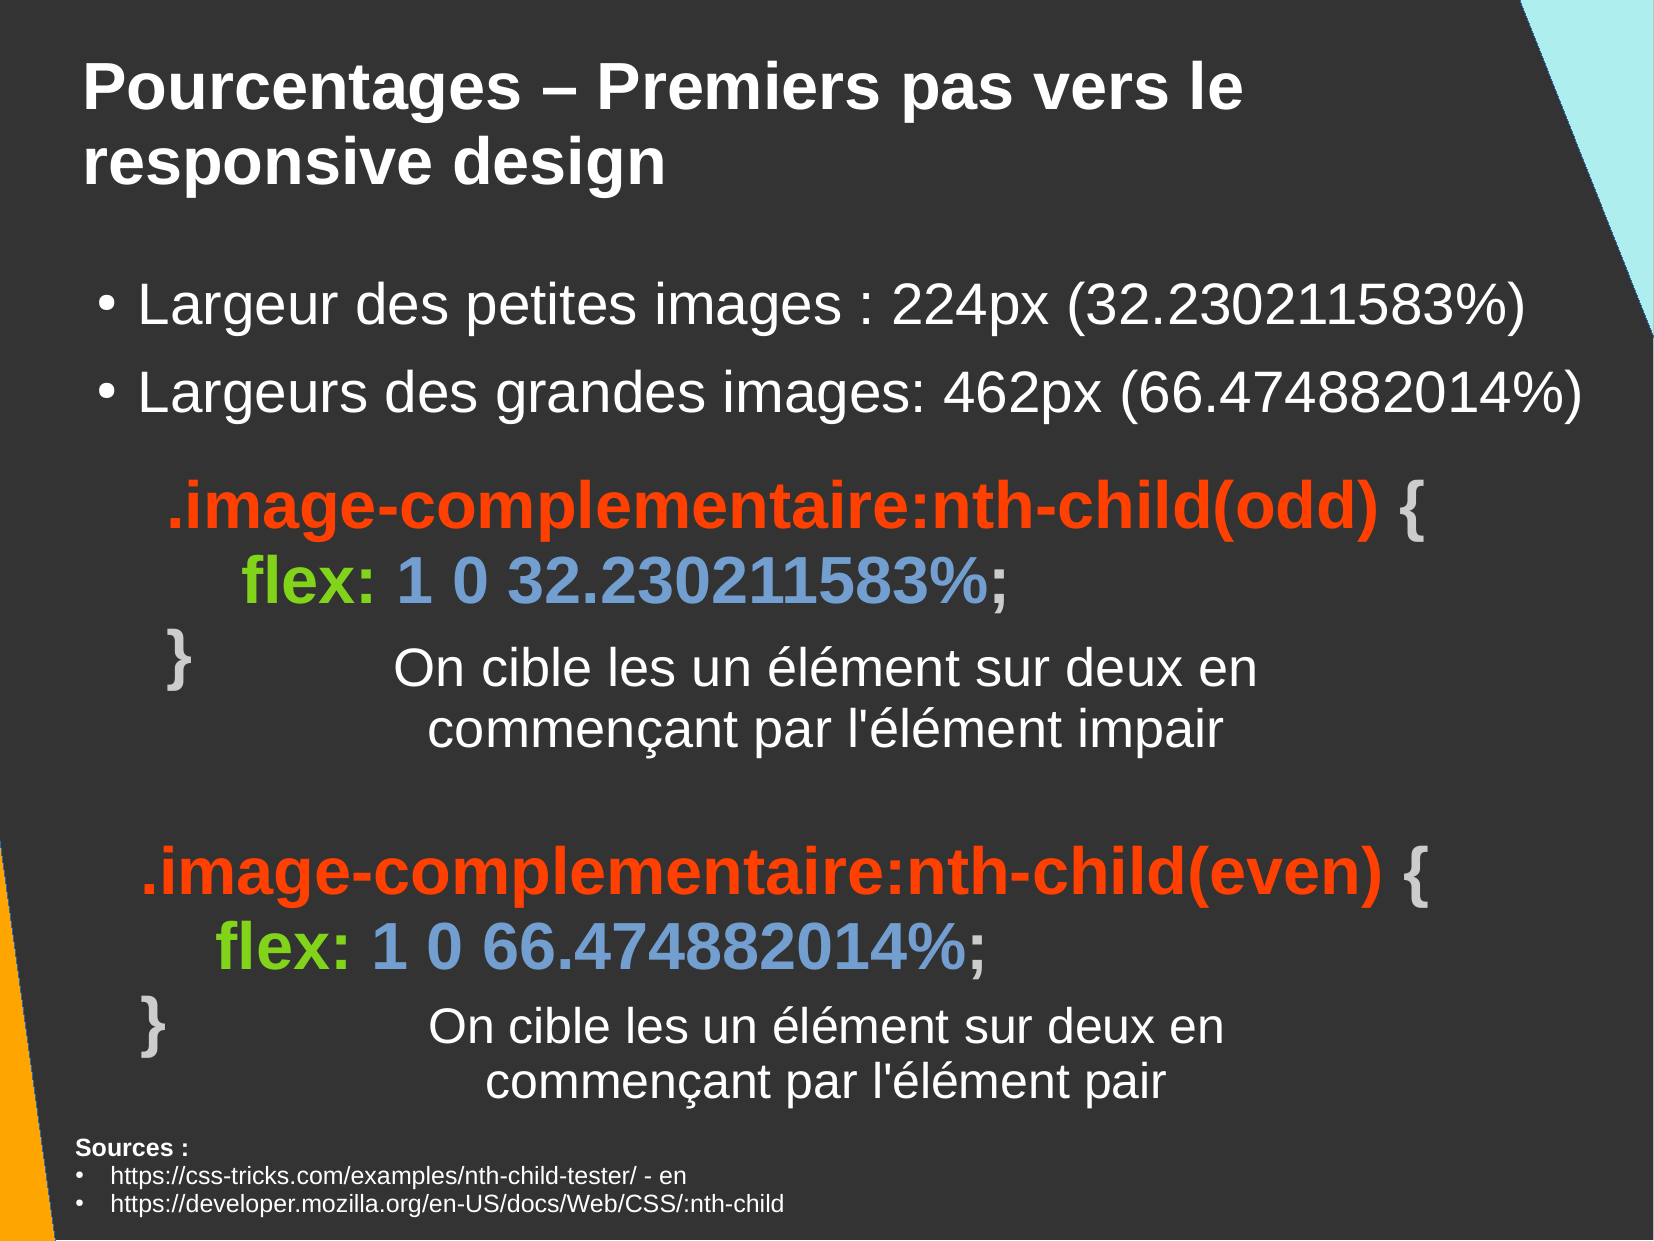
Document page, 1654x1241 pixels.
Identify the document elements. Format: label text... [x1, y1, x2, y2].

text_box .image-complementaire:nth-child(even) { flex: 1 0 66.474882014%; } [125, 826, 1477, 1087]
text_box [0, 840, 56, 1241]
title On cible les un élément sur deux en commençant par l'élément pair [365, 998, 1288, 1120]
text_box [1520, 0, 1654, 338]
list Largeur des petites images : 224px (32.230211583%) Largeurs des grandes images: 462px (66.474882014%) [82, 271, 1595, 438]
title On cible les un élément sur deux en commençant par l'élément impair [299, 637, 1355, 759]
text_box Sources : https://css-tricks.com/examples/nth-child-tester/ - en https://developer.mozilla.org/en-US/docs/Web/CSS/:nth-child [60, 1126, 1546, 1241]
text_box .image-complementaire:nth-child(odd) { flex: 1 0 32.230211583%; } [151, 460, 1503, 721]
title Pourcentages – Premiers pas vers le responsive design [82, 49, 1571, 199]
